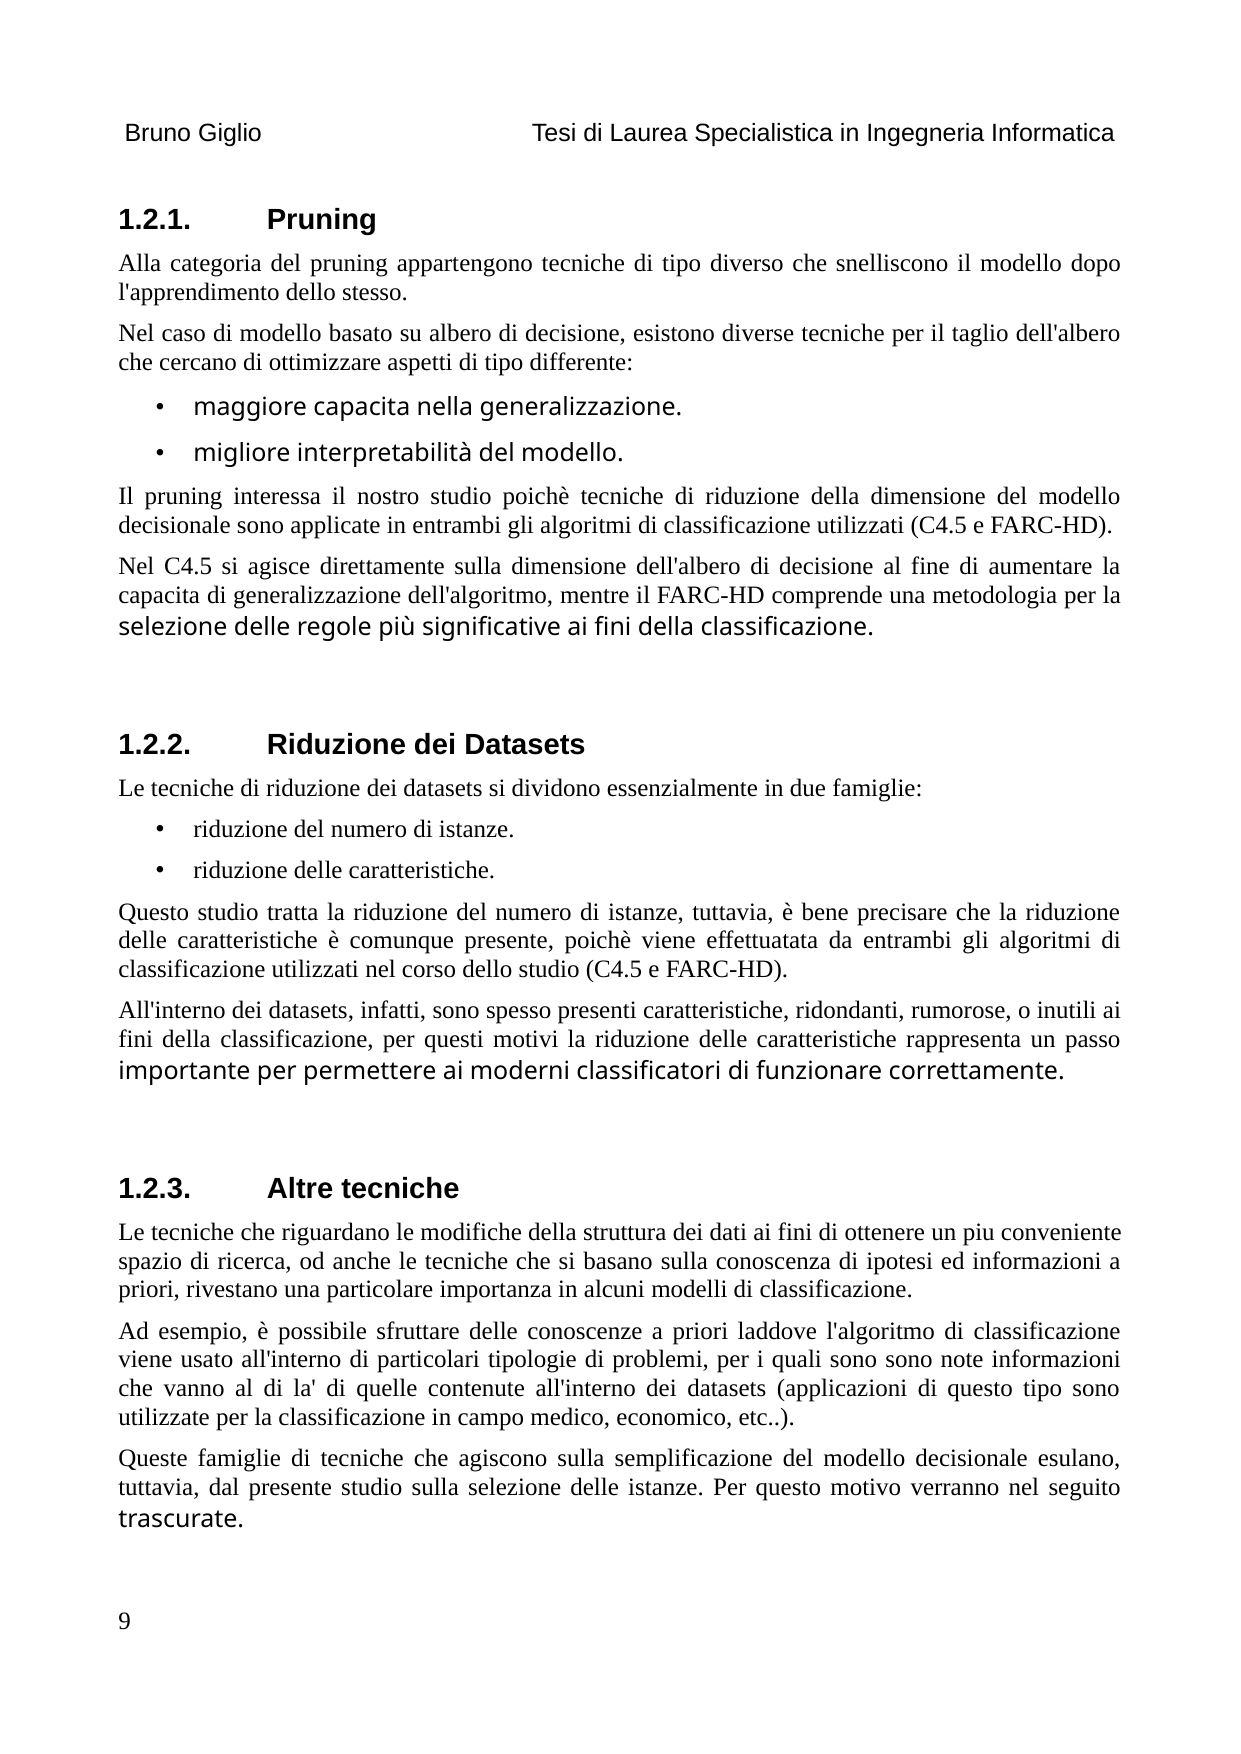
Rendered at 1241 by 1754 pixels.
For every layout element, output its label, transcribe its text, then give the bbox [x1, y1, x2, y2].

text Queste famiglie di tecniche che agiscono sulla semplificazione del modello decisionale esulano, tuttavia, dal presente studio sulla selezione delle istanze. Per questo motivo verranno nel seguito trascurate. [118, 1443, 1122, 1535]
text Nel caso di modello basato su albero di decisione, esistono diverse tecniche per il taglio dell'albero che cercano di ottimizzare aspetti di tipo differente: [118, 318, 1122, 376]
subtitle Riduzione dei Datasets [118, 727, 1122, 760]
text All'interno dei datasets, infatti, sono spesso presenti caratteristiche, ridondanti, rumorose, o inutili ai fini della classificazione, per questi motivi la riduzione delle caratteristiche rappresenta un passo importante per permettere ai moderni classificatori di funzionare correttamente. [118, 995, 1122, 1087]
list riduzione del numero di istanze. [156, 814, 1122, 843]
text Questo studio tratta la riduzione del numero di istanze, tuttavia, è bene precisare che la riduzione delle caratteristiche è comunque presente, poichè viene effettuatata da entrambi gli algoritmi di classificazione utilizzati nel corso dello studio (C4.5 e FARC-HD). [118, 897, 1122, 983]
text Le tecniche di riduzione dei datasets si dividono essenzialmente in due famiglie: [118, 773, 1122, 802]
text Nel C4.5 si agisce direttamente sulla dimensione dell'albero di decisione al fine di aumentare la capacita di generalizzazione dell'algoritmo, mentre il FARC-HD comprende una metodologia per la selezione delle regole più significative ai fini della classificazione. [118, 551, 1122, 643]
text Le tecniche che riguardano le modifiche della struttura dei dati ai fini di ottenere un piu conveniente spazio di ricerca, od anche le tecniche che si basano sulla conoscenza di ipotesi ed informazioni a priori, rivestano una particolare importanza in alcuni modelli di classificazione. [118, 1217, 1122, 1303]
text Il pruning interessa il nostro studio poichè tecniche di riduzione della dimensione del modello decisionale sono applicate in entrambi gli algoritmi di classificazione utilizzati (C4.5 e FARC-HD). [118, 481, 1122, 539]
text Ad esempio, è possibile sfruttare delle conoscenze a priori laddove l'algoritmo di classificazione viene usato all'interno di particolari tipologie di problemi, per i quali sono sono note informazioni che vanno al di la' di quelle contenute all'interno dei datasets (applicazioni di questo tipo sono utilizzate per la classificazione in campo medico, economico, etc..). [118, 1316, 1122, 1431]
subtitle Altre tecniche [118, 1171, 1122, 1204]
list migliore interpretabilità del modello. [156, 435, 1122, 469]
subtitle Pruning [118, 202, 1122, 236]
text Alla categoria del pruning appartengono tecniche di tipo diverso che snelliscono il modello dopo l'apprendimento dello stesso. [118, 248, 1122, 306]
list maggiore capacita nella generalizzazione. [156, 388, 1122, 422]
list riduzione delle caratteristiche. [156, 855, 1122, 884]
